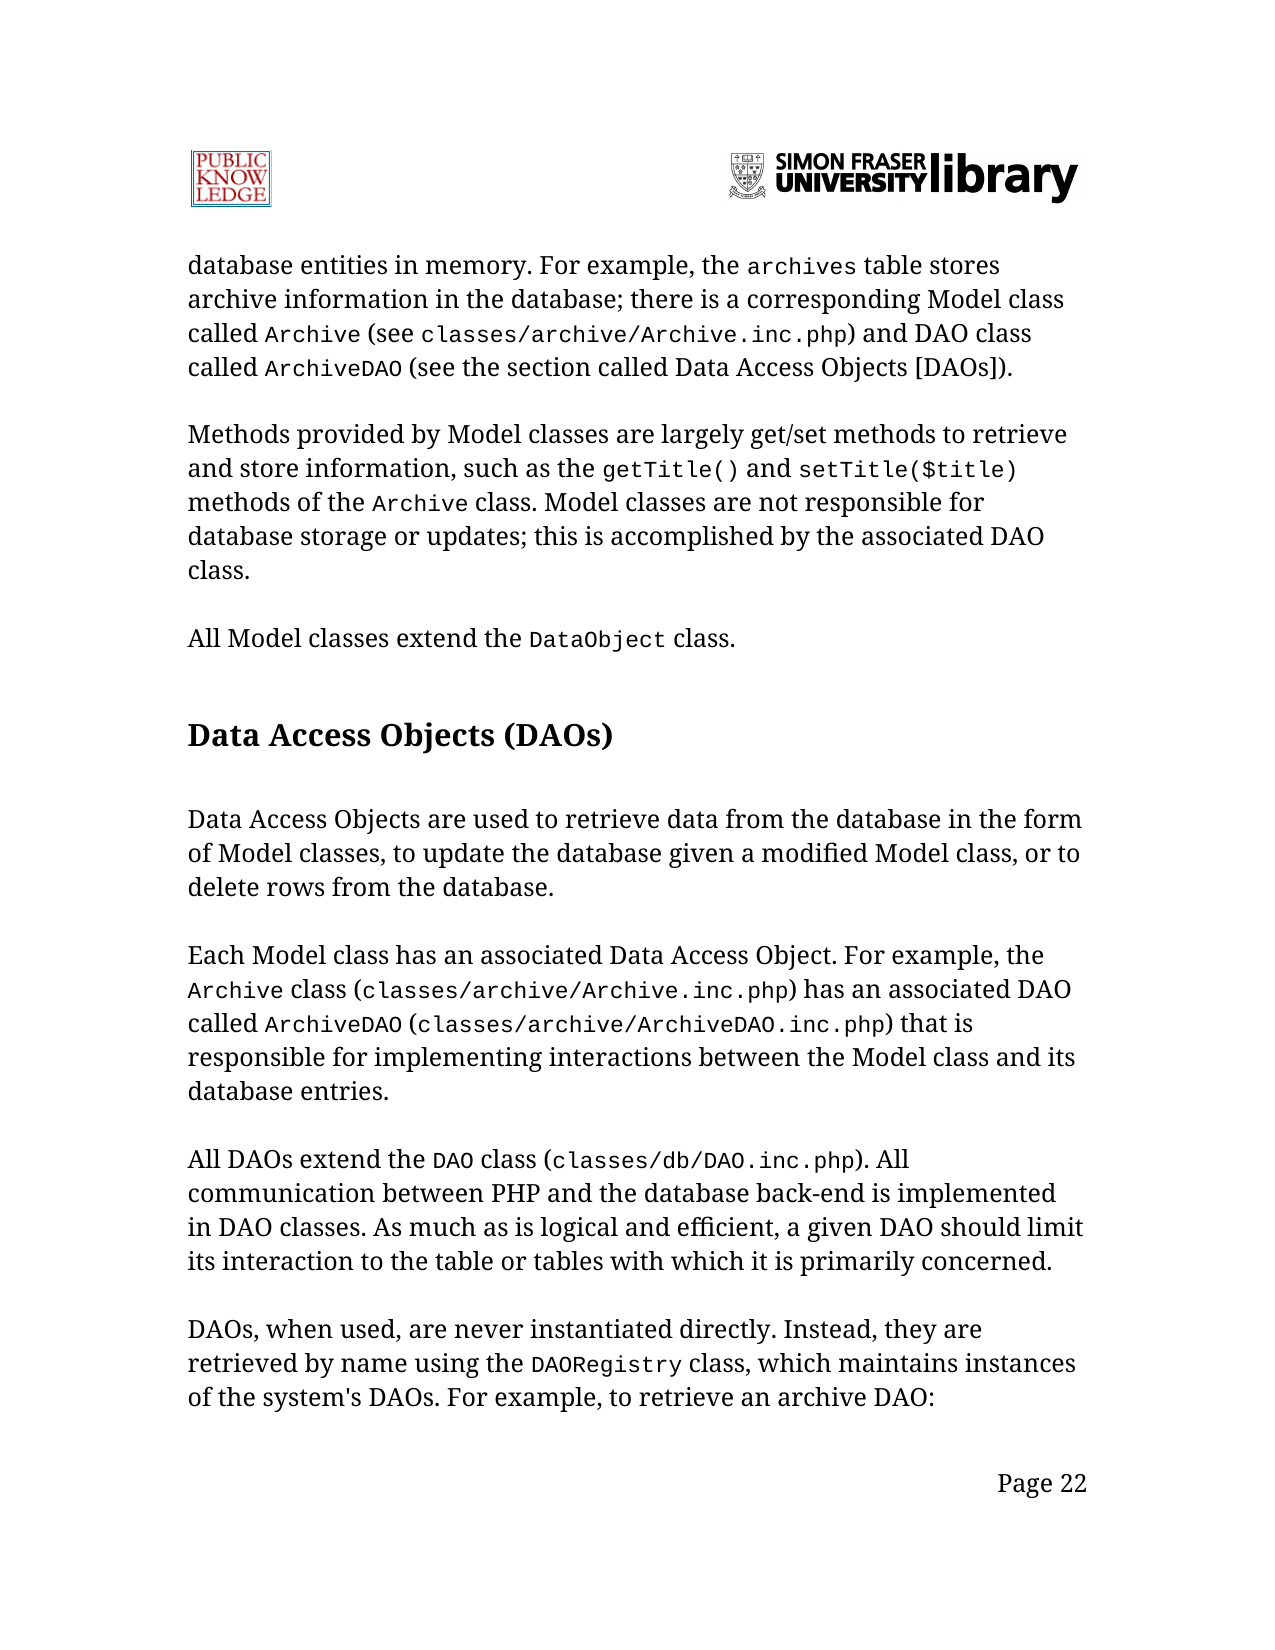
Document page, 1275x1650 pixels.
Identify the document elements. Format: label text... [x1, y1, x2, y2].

picture [193, 150, 272, 205]
text database entities in memory. For example, the archives table stores archive information in the database; there is a corresponding Model class called Archive (see classes/archive/Archive.inc.php) and DAO class called ArchiveDAO (see the section called Data Access Objects [DAOs]). [187, 247, 1087, 383]
text Each Model class has an associated Data Access Object. For example, the Archive class (classes/archive/Archive.inc.php) has an associated DAO called ArchiveDAO (classes/archive/ArchiveDAO.inc.php) that is responsible for implementing interactions between the Model class and its database entries. [187, 938, 1087, 1108]
text Data Access Objects are used to retrieve data from the database in the form of Model classes, to update the database given a modified Model class, or to delete rows from the database. [187, 802, 1087, 904]
text All DAOs extend the DAO class (classes/db/DAO.inc.php). All communication between PHP and the database back-end is implemented in DAO classes. As much as is logical and efficient, a given DAO should limit its interaction to the table or tables with which it is primarily concerned. [187, 1142, 1087, 1277]
text DAOs, when used, are never instantiated directly. Instead, they are retrieved by name using the DAORegistry class, which maintains instances of the system's DAOs. For example, to retrieve an archive DAO: [187, 1311, 1087, 1413]
subtitle Data Access Objects (DAOs) [187, 714, 1087, 756]
picture [723, 150, 1083, 207]
text Methods provided by Model classes are largely get/set methods to retrieve and store information, such as the getTitle() and setTitle($title) methods of the Archive class. Model classes are not responsible for database storage or updates; this is accomplished by the associated DAO class. [187, 417, 1087, 587]
text All Model classes extend the DataObject class. [187, 621, 1087, 655]
